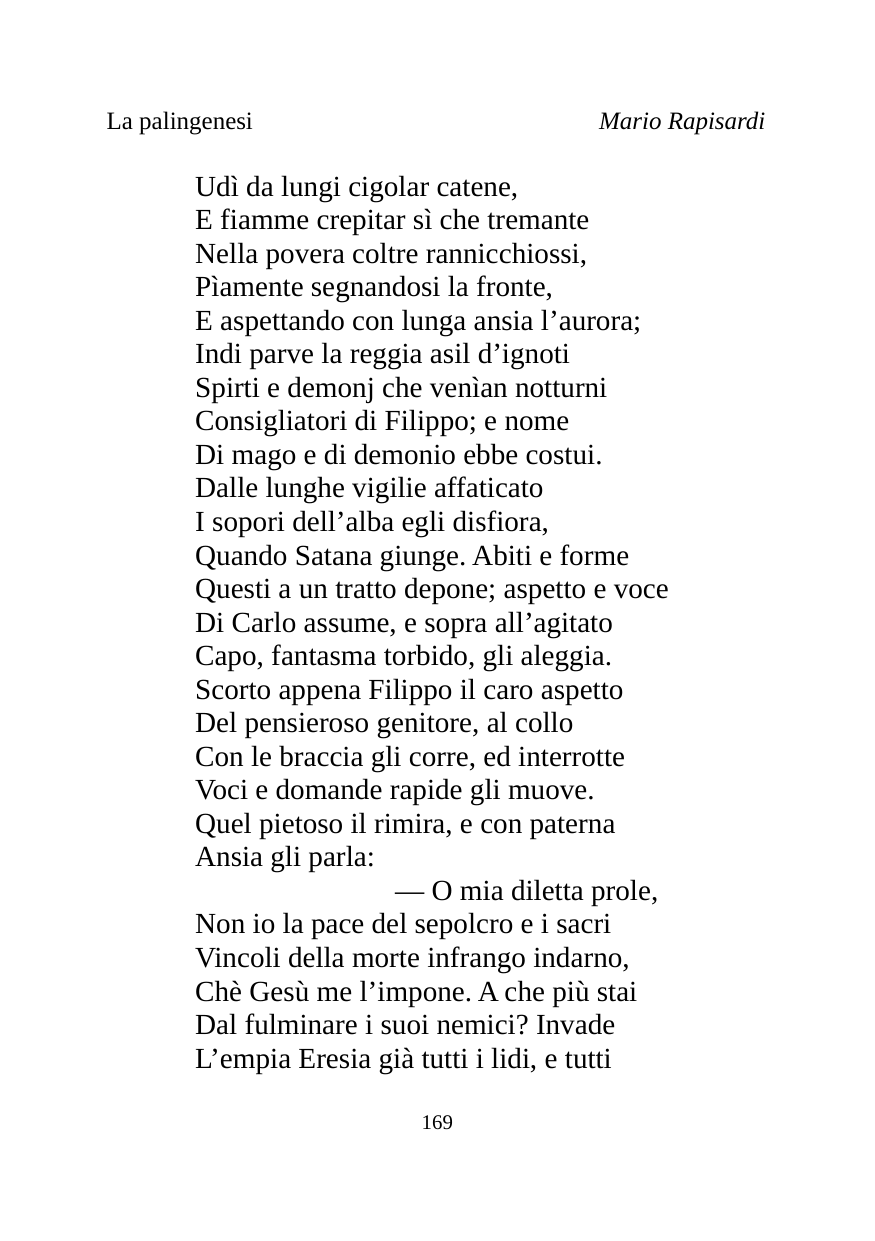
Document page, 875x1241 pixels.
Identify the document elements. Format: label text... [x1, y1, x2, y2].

text — O mia diletta prole, [395, 873, 768, 907]
text Non io la pace del sepolcro e i sacri Vincoli della morte infrango indarno, Chè Gesù me l’impone. A che più stai Dal fulminare i suoi nemici? Invade L’empia Eresia già tutti i lidi, e tutti [195, 907, 768, 1074]
text Udì da lungi cigolar catene, E fiamme crepitar sì che tremante Nella povera coltre rannicchiossi, Pìamente segnandosi la fronte, E aspettando con lunga ansia l’aurora; Indi parve la reggia asil d’ignoti Spirti e demonj che venìan notturni Consigliatori di Filippo; e nome Di mago e di demonio ebbe costui. Dalle lunghe vigilie affaticato I sopori dell’alba egli disfiora, Quando Satana giunge. Abiti e forme Questi a un tratto depone; aspetto e voce Di Carlo assume, e sopra all’agitato Capo, fantasma torbido, gli aleggia. Scorto appena Filippo il caro aspetto Del pensieroso genitore, al collo Con le braccia gli corre, ed interrotte Voci e domande rapide gli muove. Quel pietoso il rimira, e con paterna Ansia gli parla: [165, 169, 768, 873]
